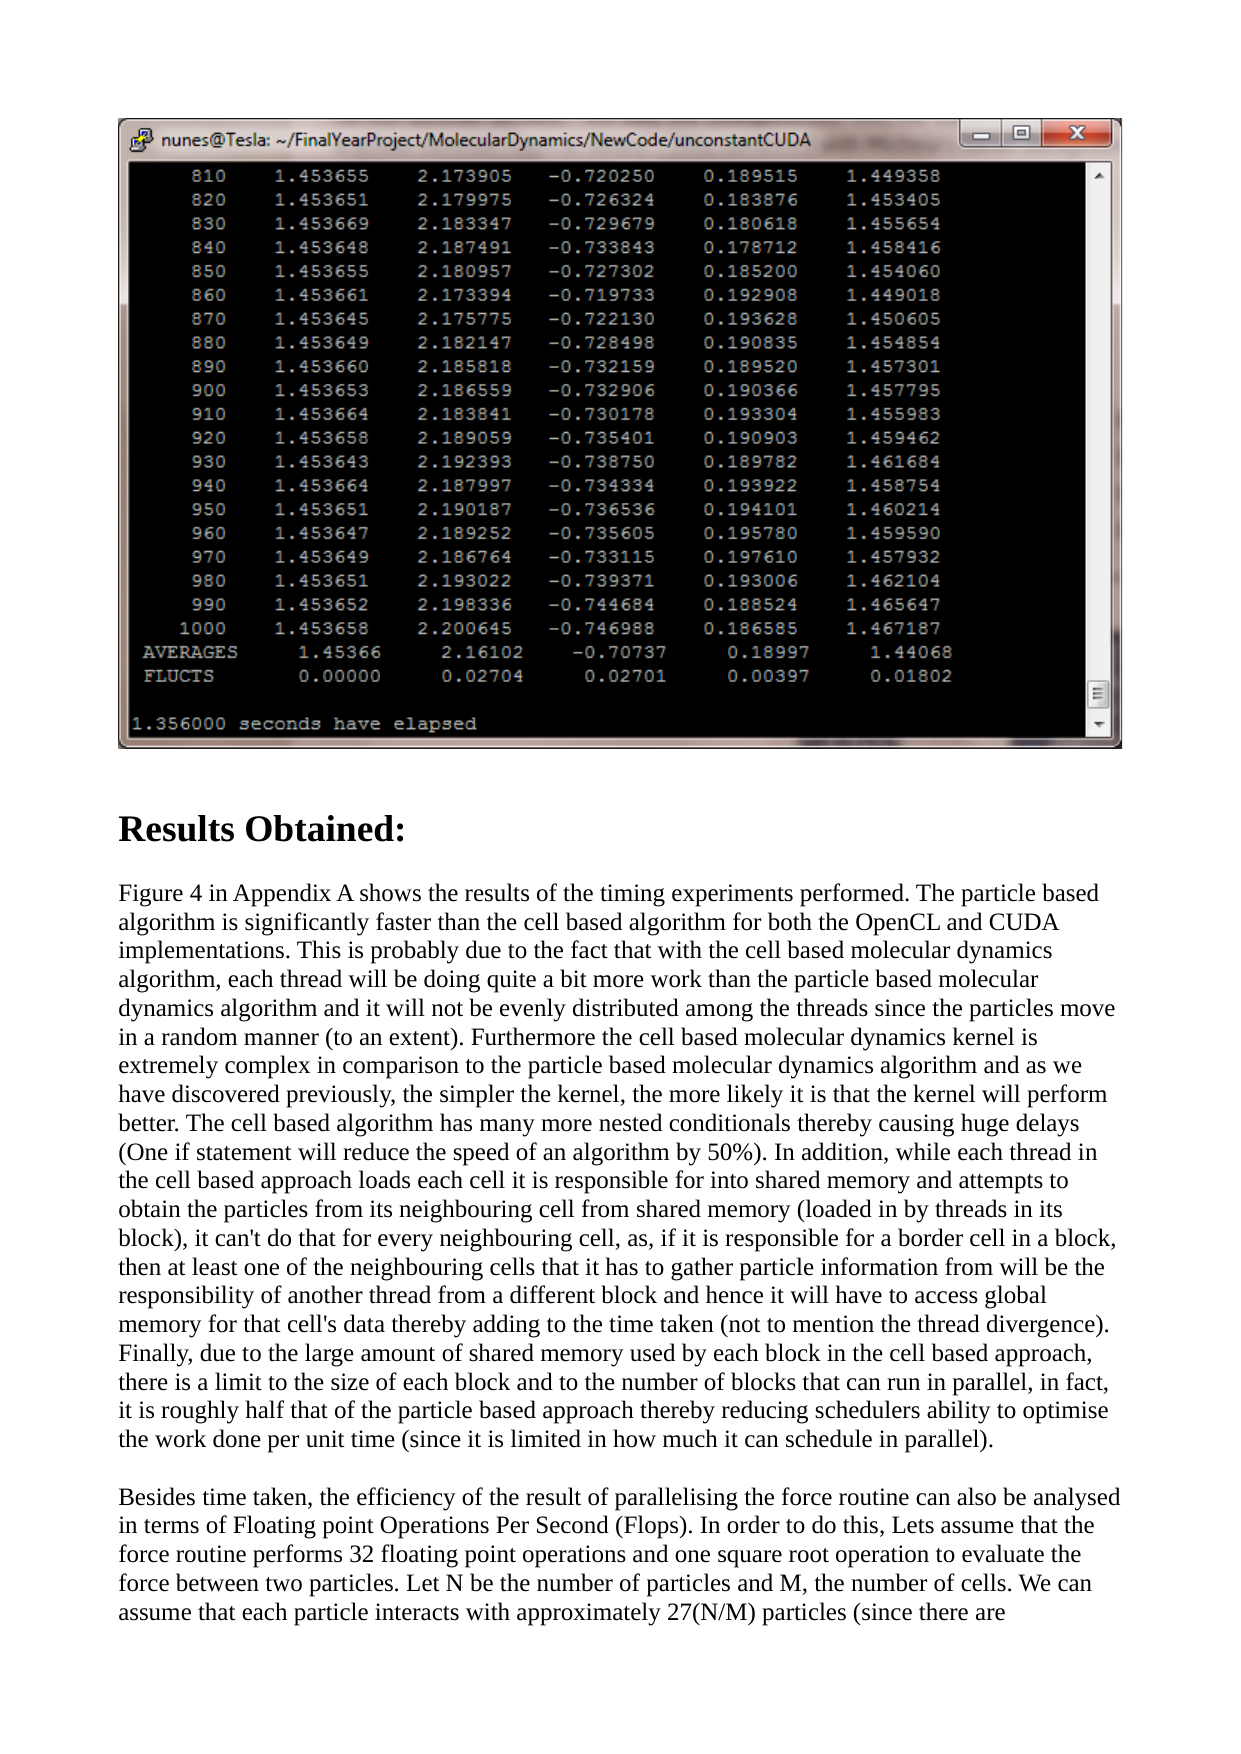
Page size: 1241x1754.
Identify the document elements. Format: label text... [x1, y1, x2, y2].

text Results Obtained: [118, 806, 1122, 849]
text Figure 4 in Appendix A shows the results of the timing experiments performed. The particle based algorithm is significantly faster than the cell based algorithm for both the OpenCL and CUDA implementations. This is probably due to the fact that with the cell based molecular dynamics algorithm, each thread will be doing quite a bit more work than the particle based molecular dynamics algorithm and it will not be evenly distributed among the threads since the particles move in a random manner (to an extent). Furthermore the cell based molecular dynamics kernel is extremely complex in comparison to the particle based molecular dynamics algorithm and as we have discovered previously, the simpler the kernel, the more likely it is that the kernel will perform better. The cell based algorithm has many more nested conditionals thereby causing huge delays (One if statement will reduce the speed of an algorithm by 50%). In addition, while each thread in the cell based approach loads each cell it is responsible for into shared memory and attempts to obtain the particles from its neighbouring cell from shared memory (loaded in by threads in its block), it can't do that for every neighbouring cell, as, if it is responsible for a border cell in a block, then at least one of the neighbouring cells that it has to gather particle information from will be the responsibility of another thread from a different block and hence it will have to access global memory for that cell's data thereby adding to the time taken (not to mention the thread divergence). Finally, due to the large amount of shared memory used by each block in the cell based approach, there is a limit to the size of each block and to the number of blocks that can run in parallel, in fact, it is roughly half that of the particle based approach thereby reducing schedulers ability to optimise the work done per unit time (since it is limited in how much it can schedule in parallel). [118, 878, 1122, 1453]
text Besides time taken, the efficiency of the result of parallelising the force routine can also be analysed in terms of Floating point Operations Per Second (Flops). In order to do this, Lets assume that the force routine performs 32 floating point operations and one square root operation to evaluate the force between two particles. Let N be the number of particles and M, the number of cells. We can assume that each particle interacts with approximately 27(N/M) particles (since there are [118, 1482, 1122, 1626]
picture [118, 118, 1123, 749]
